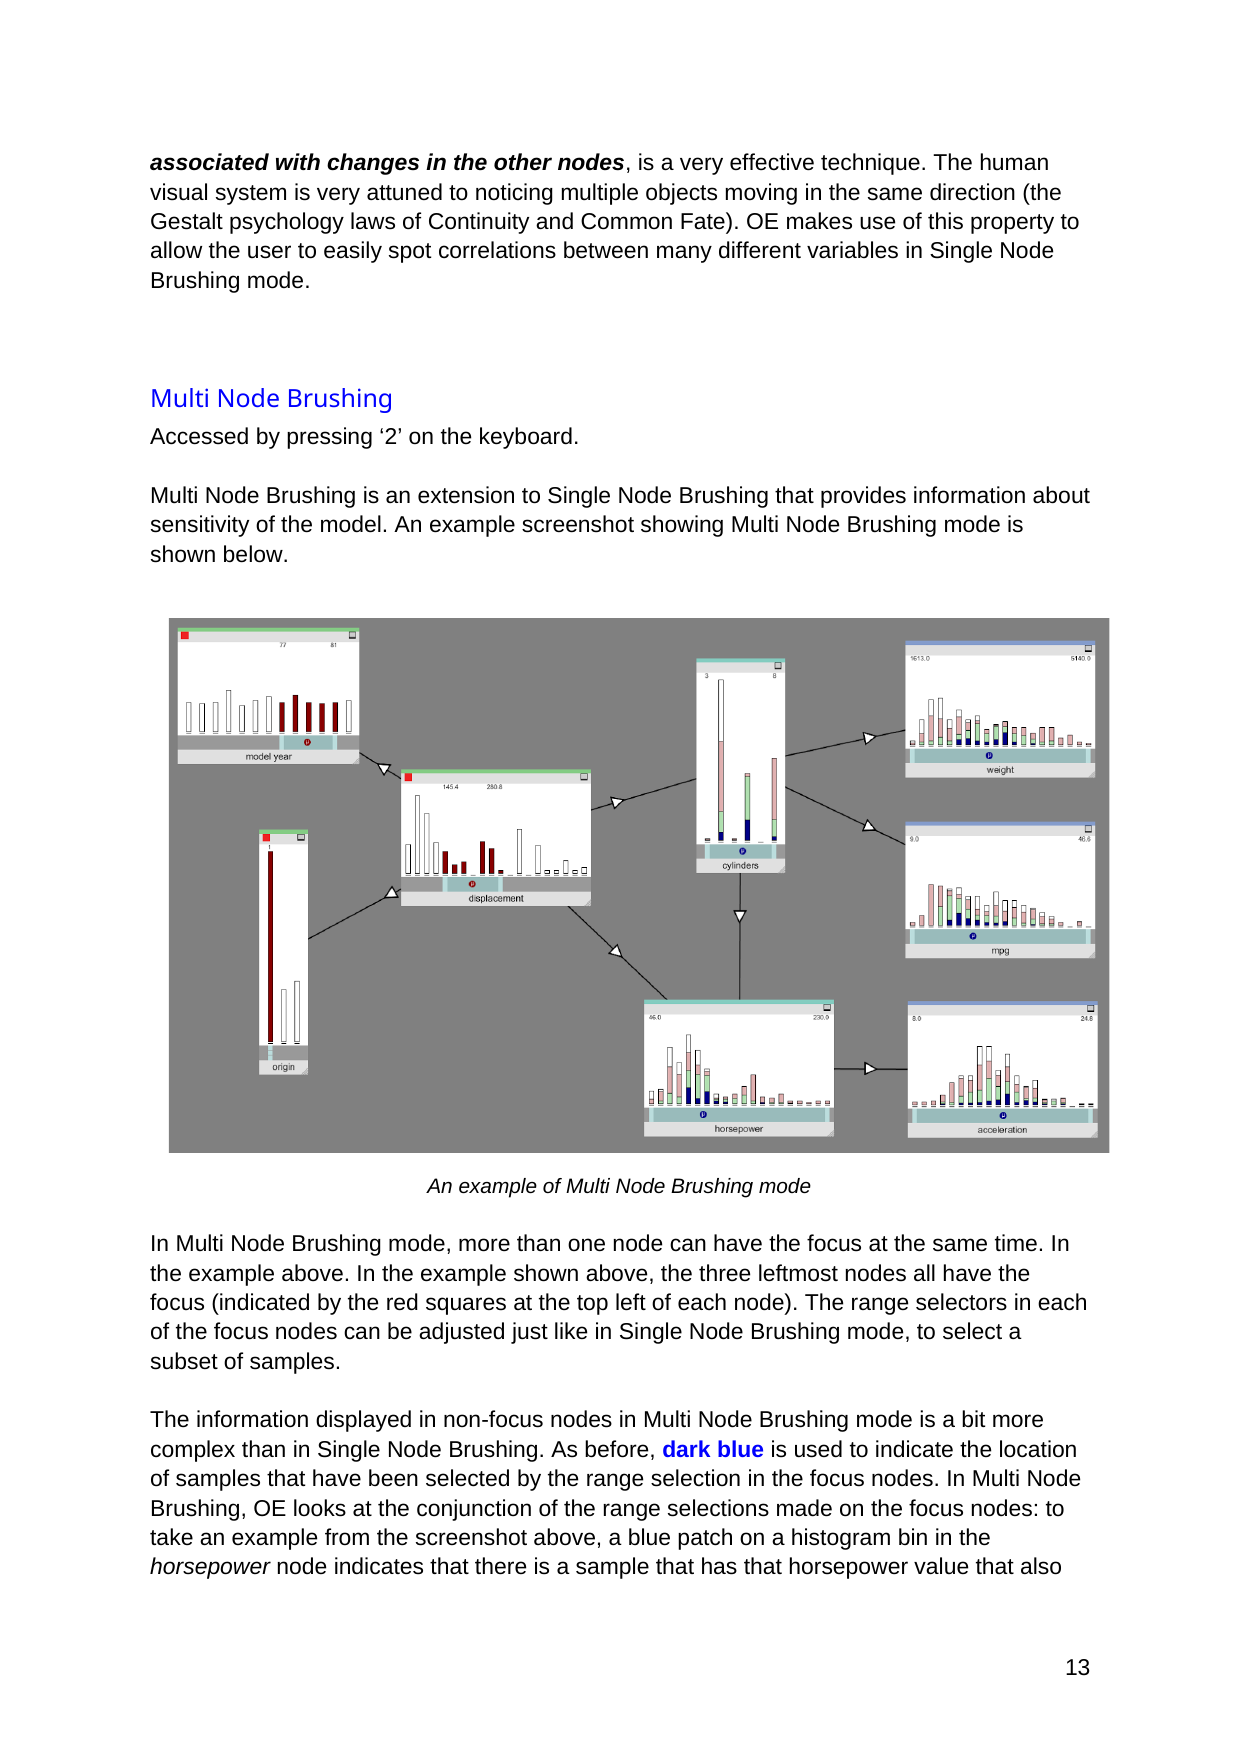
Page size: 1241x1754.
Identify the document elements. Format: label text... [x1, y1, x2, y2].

subtitle Multi Node Brushing [150, 381, 1090, 415]
text associated with changes in the other nodes, is a very effective technique. The human visual system is very attuned to noticing multiple objects moving in the same direction (the Gestalt psychology laws of Continuity and Common Fate). OE makes use of this property to allow the user to easily spot correlations between many different variables in Single Node Brushing mode. [150, 150, 1090, 293]
text An example of Multi Node Brushing mode [150, 1175, 1090, 1198]
picture [168, 618, 1110, 1153]
text In Multi Node Brushing mode, more than one node can have the focus at the same time. In the example above. In the example shown above, the three leftmost nodes all have the focus (indicated by the red squares at the top left of each node). The range selectors in each of the focus nodes can be adjusted just like in Single Node Brushing mode, to select a subset of samples. [150, 1231, 1090, 1374]
text Multi Node Brushing is an extension to Single Node Brushing that provides information about sensitivity of the model. An example screenshot showing Multi Node Brushing mode is shown below. [150, 483, 1090, 567]
text Accessed by pressing ‘2’ on the keyboard. [150, 424, 1090, 449]
text The information displayed in non-focus nodes in Multi Node Brushing mode is a bit more complex than in Single Node Brushing. As before, dark blue is used to indicate the location of samples that have been selected by the range selection in the focus nodes. In Multi Node Brushing, OE looks at the conjunction of the range selections made on the focus nodes: to take an example from the screenshot above, a blue patch on a histogram bin in the horsepower node indicates that there is a sample that has that horsepower value that also [150, 1407, 1090, 1579]
